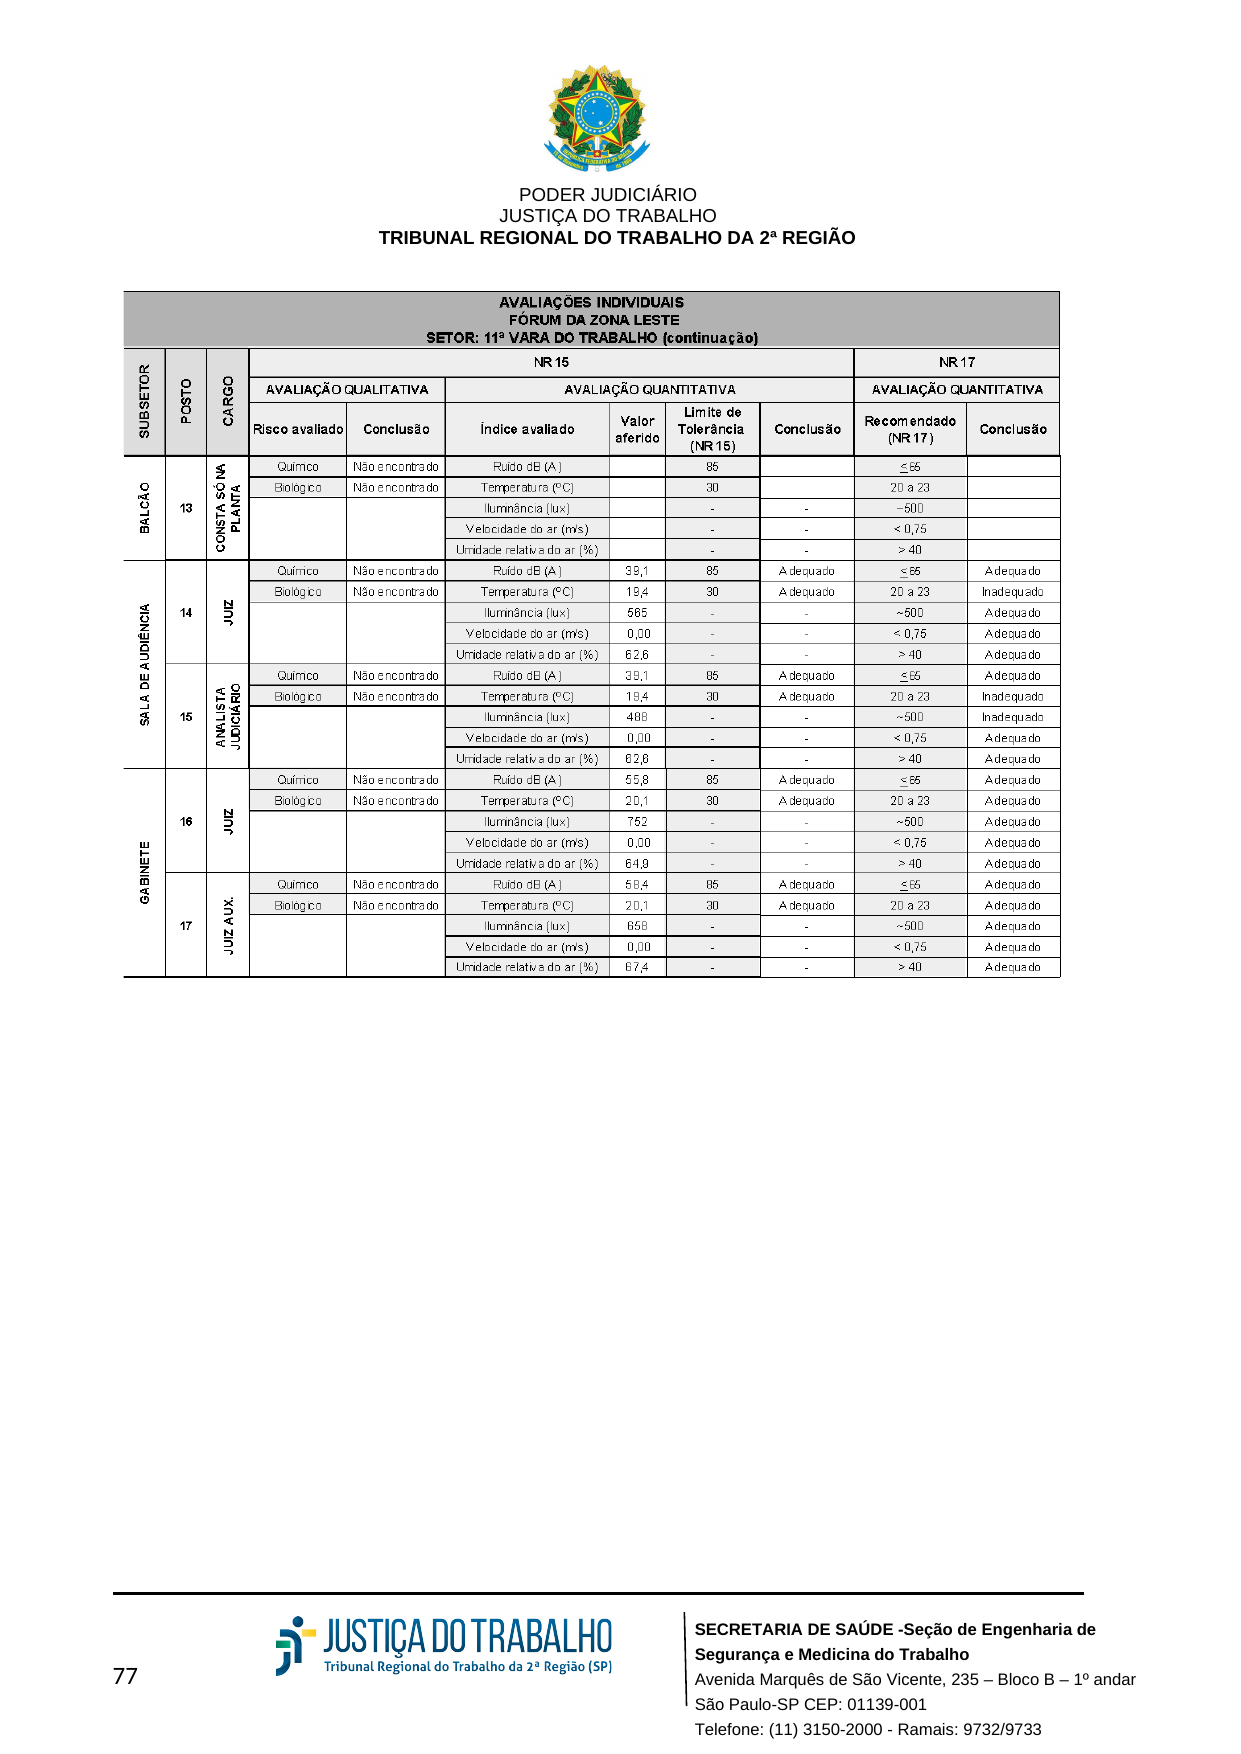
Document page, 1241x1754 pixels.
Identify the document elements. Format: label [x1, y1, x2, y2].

table_header [113, 1031, 1063, 1080]
picture [543, 65, 650, 172]
picture [276, 1616, 612, 1676]
table_header [113, 291, 123, 979]
picture [123, 291, 1063, 979]
